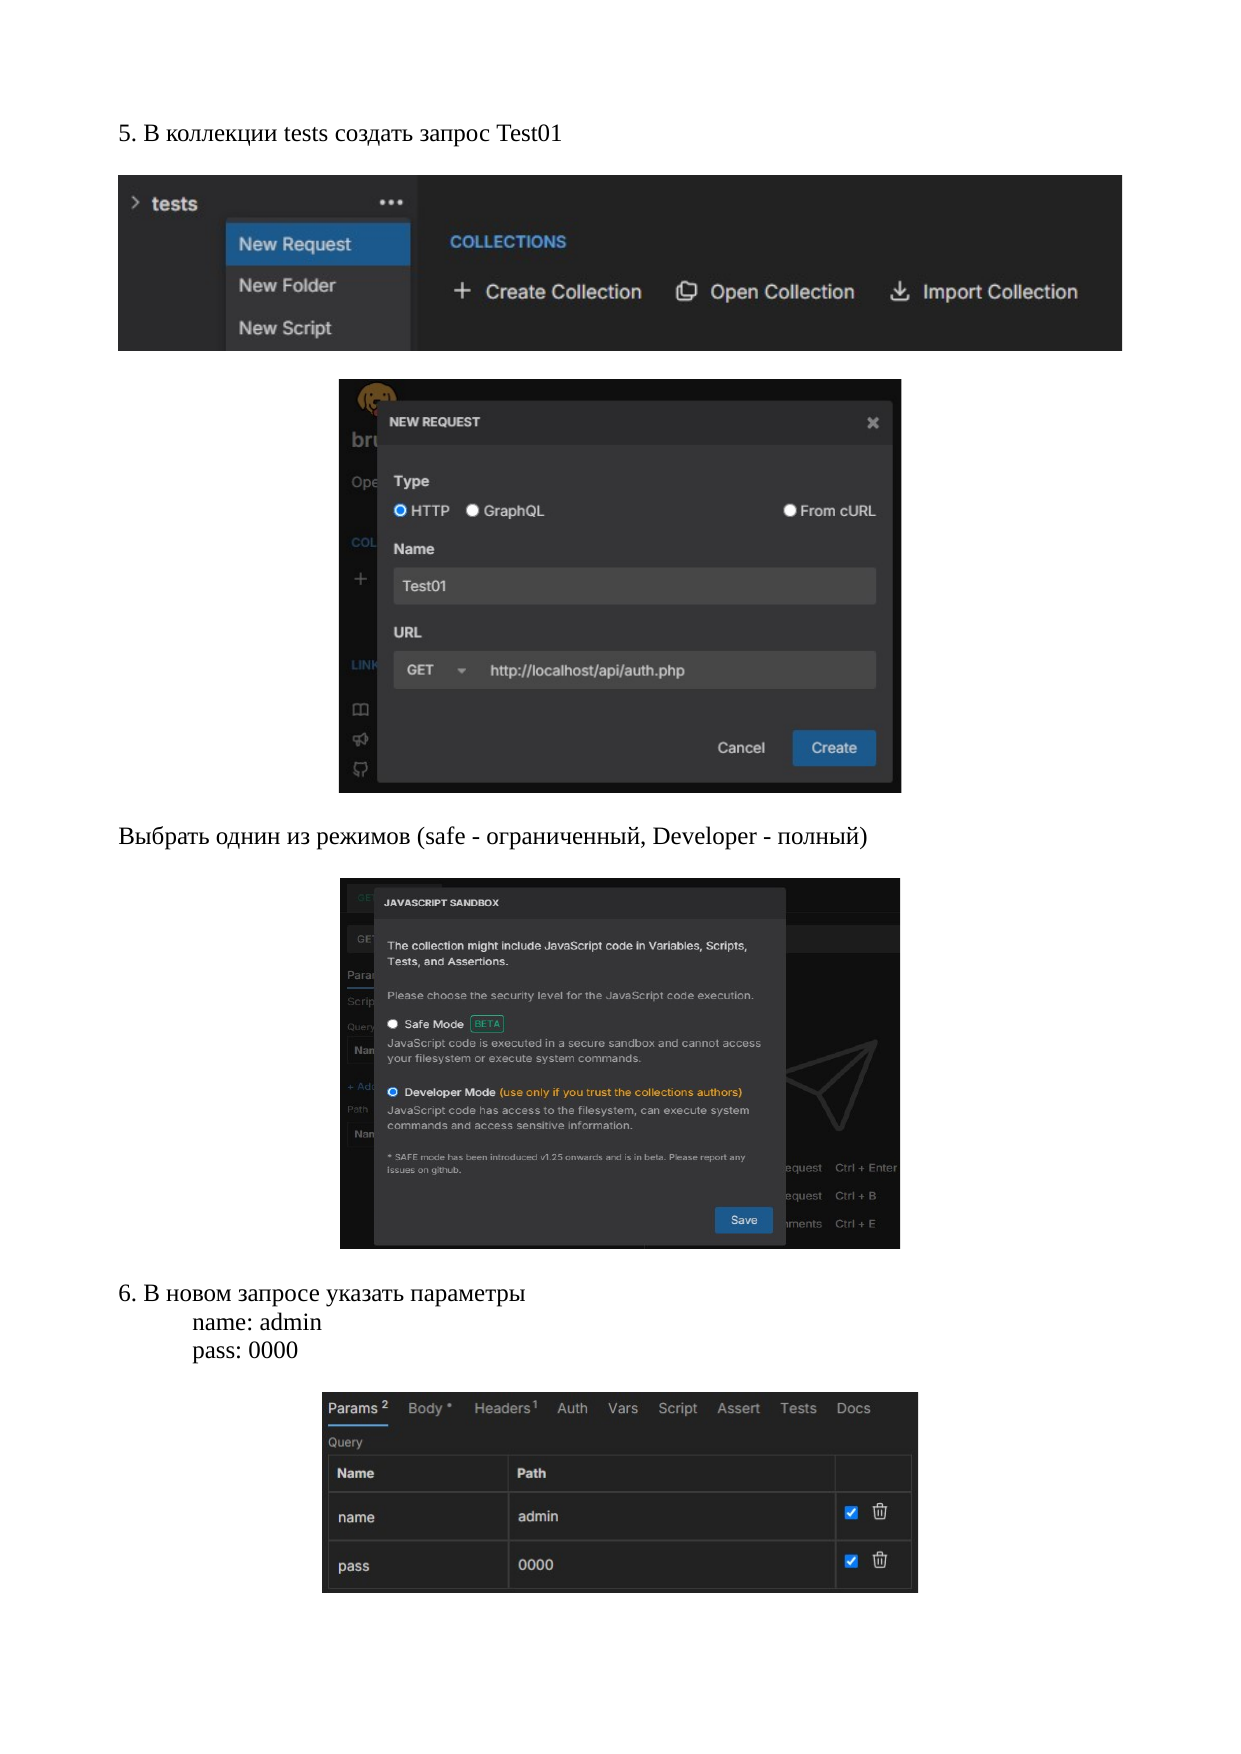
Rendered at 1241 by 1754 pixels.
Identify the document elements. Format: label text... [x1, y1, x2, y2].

text pass: 0000 [118, 1335, 1122, 1364]
text 5. В коллекции tests создать запрос Test01 [118, 118, 1122, 147]
picture [340, 878, 901, 1249]
text name: admin [118, 1307, 1122, 1335]
picture [322, 1392, 919, 1593]
text Выбрать однин из режимов (safe - ограниченный, Developer - полный) [118, 821, 1122, 850]
picture [338, 379, 902, 793]
text 6. В новом запросе указать параметры [118, 1278, 1122, 1307]
picture [118, 175, 1123, 351]
